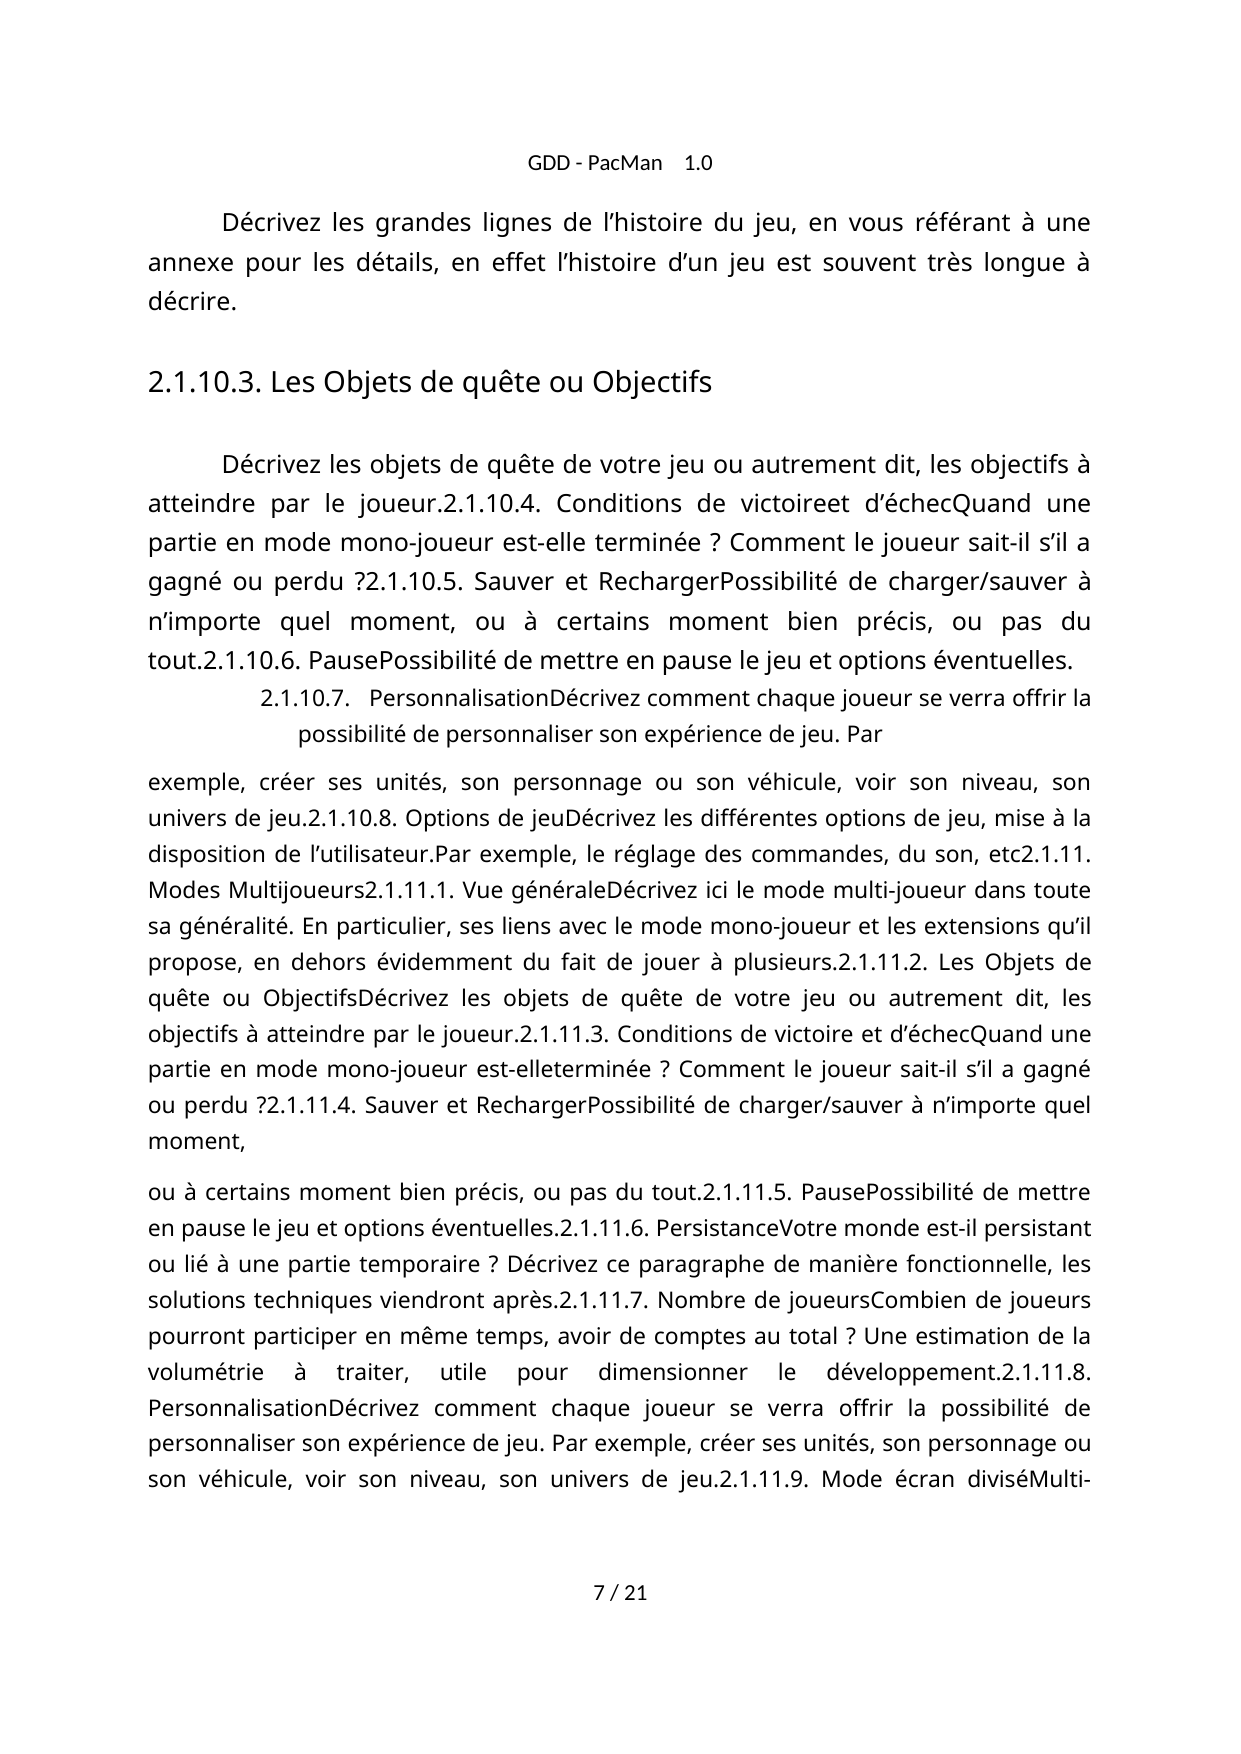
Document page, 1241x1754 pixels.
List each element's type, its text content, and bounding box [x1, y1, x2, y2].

text Décrivez les grandes lignes de l’histoire du jeu, en vous référant à une annexe pour les détails, en effet l’histoire d’un jeu est souvent très longue à décrire. [148, 205, 1093, 317]
text Décrivez les objets de quête de votre jeu ou autrement dit, les objectifs à atteindre par le joueur.2.1.10.4. Conditions de victoireet d’échecQuand une partie en mode mono-joueur est-elle terminée ? Comment le joueur sait-il s’il a gagné ou perdu ?2.1.10.5. Sauver et RechargerPossibilité de charger/sauver à n’importe quel moment, ou à certains moment bien précis, ou pas du tout.2.1.10.6. PausePossibilité de mettre en pause le jeu et options éventuelles. [148, 447, 1093, 676]
text 2.1.10.7. PersonnalisationDécrivez comment chaque joueur se verra offrir la possibilité de personnaliser son expérience de jeu. Par [260, 682, 1093, 749]
text ou à certains moment bien précis, ou pas du tout.2.1.11.5. PausePossibilité de mettre en pause le jeu et options éventuelles.2.1.11.6. PersistanceVotre monde est-il persistant ou lié à une partie temporaire ? Décrivez ce paragraphe de manière fonctionnelle, les solutions techniques viendront après.2.1.11.7. Nombre de joueursCombien de joueurs pourront participer en même temps, avoir de comptes au total ? Une estimation de la volumétrie à traiter, utile pour dimensionner le développement.2.1.11.8. PersonnalisationDécrivez comment chaque joueur se verra offrir la possibilité de personnaliser son expérience de jeu. Par exemple, créer ses unités, son personnage ou son véhicule, voir son niveau, son univers de jeu.2.1.11.9. Mode écran diviséMulti- [148, 1176, 1093, 1494]
text 2.1.10.3. Les Objets de quête ou Objectifs [148, 362, 1093, 401]
text exemple, créer ses unités, son personnage ou son véhicule, voir son niveau, son univers de jeu.2.1.10.8. Options de jeuDécrivez les différentes options de jeu, mise à la disposition de l’utilisateur.Par exemple, le réglage des commandes, du son, etc2.1.11. Modes Multijoueurs2.1.11.1. Vue généraleDécrivez ici le mode multi-joueur dans toute sa généralité. En particulier, ses liens avec le mode mono-joueur et les extensions qu’il propose, en dehors évidemment du fait de jouer à plusieurs.2.1.11.2. Les Objets de quête ou ObjectifsDécrivez les objets de quête de votre jeu ou autrement dit, les objectifs à atteindre par le joueur.2.1.11.3. Conditions de victoire et d’échecQuand une partie en mode mono-joueur est-elleterminée ? Comment le joueur sait-il s’il a gagné ou perdu ?2.1.11.4. Sauver et RechargerPossibilité de charger/sauver à n’importe quel moment, [148, 766, 1093, 1157]
